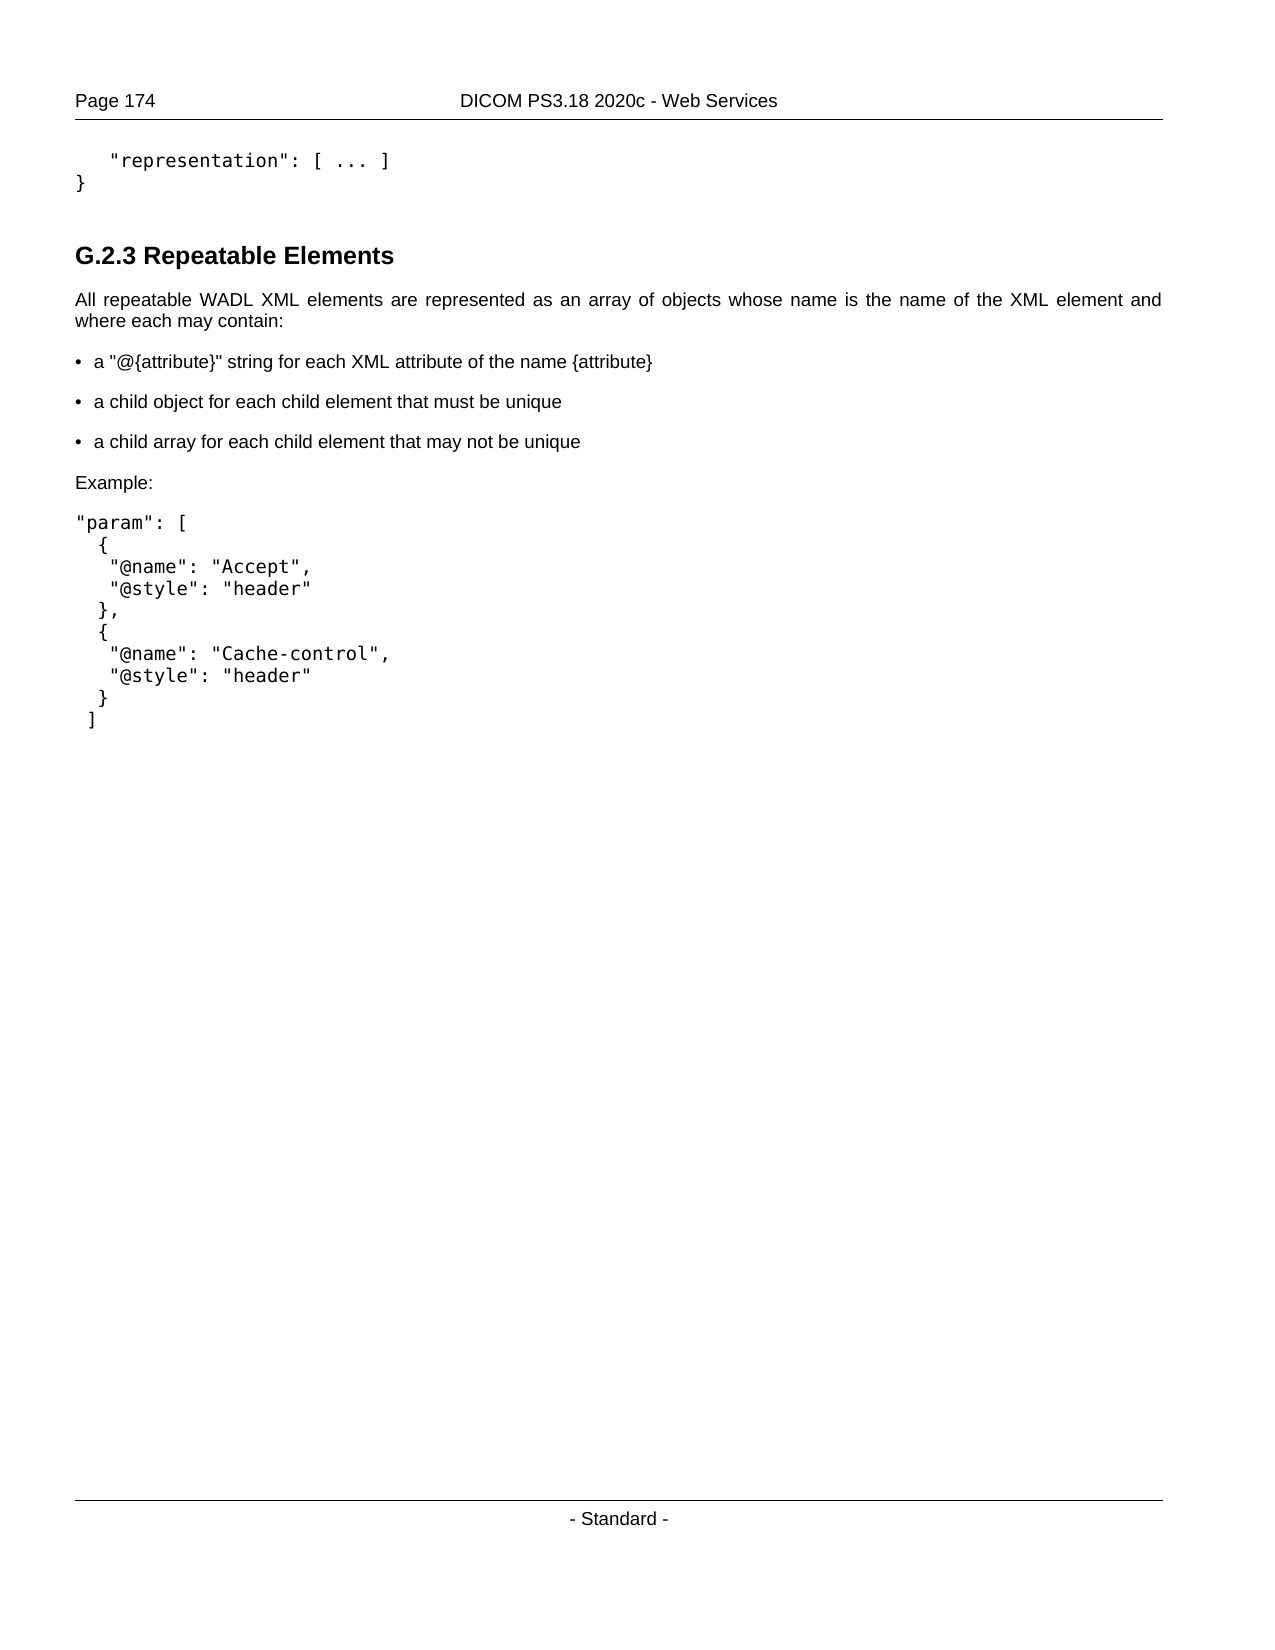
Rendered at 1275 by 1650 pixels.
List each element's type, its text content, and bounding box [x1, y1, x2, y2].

text G.2.3 Repeatable Elements [75, 241, 1162, 270]
text "representation": [ ... ] } [75, 150, 1162, 222]
text • a child array for each child element that may not be unique [75, 431, 1162, 453]
text Example: [75, 472, 1162, 493]
text • a "@{attribute}" string for each XML attribute of the name {attribute} [75, 351, 1162, 372]
text • a child object for each child element that must be unique [75, 391, 1162, 412]
text "param": [ { "@name": "Accept", "@style": "header" }, { "@name": "Cache-control", "@style": "header" } ] [75, 512, 1162, 759]
text All repeatable WADL XML elements are represented as an array of objects whose name is the name of the XML element and where each may contain: [75, 289, 1162, 332]
